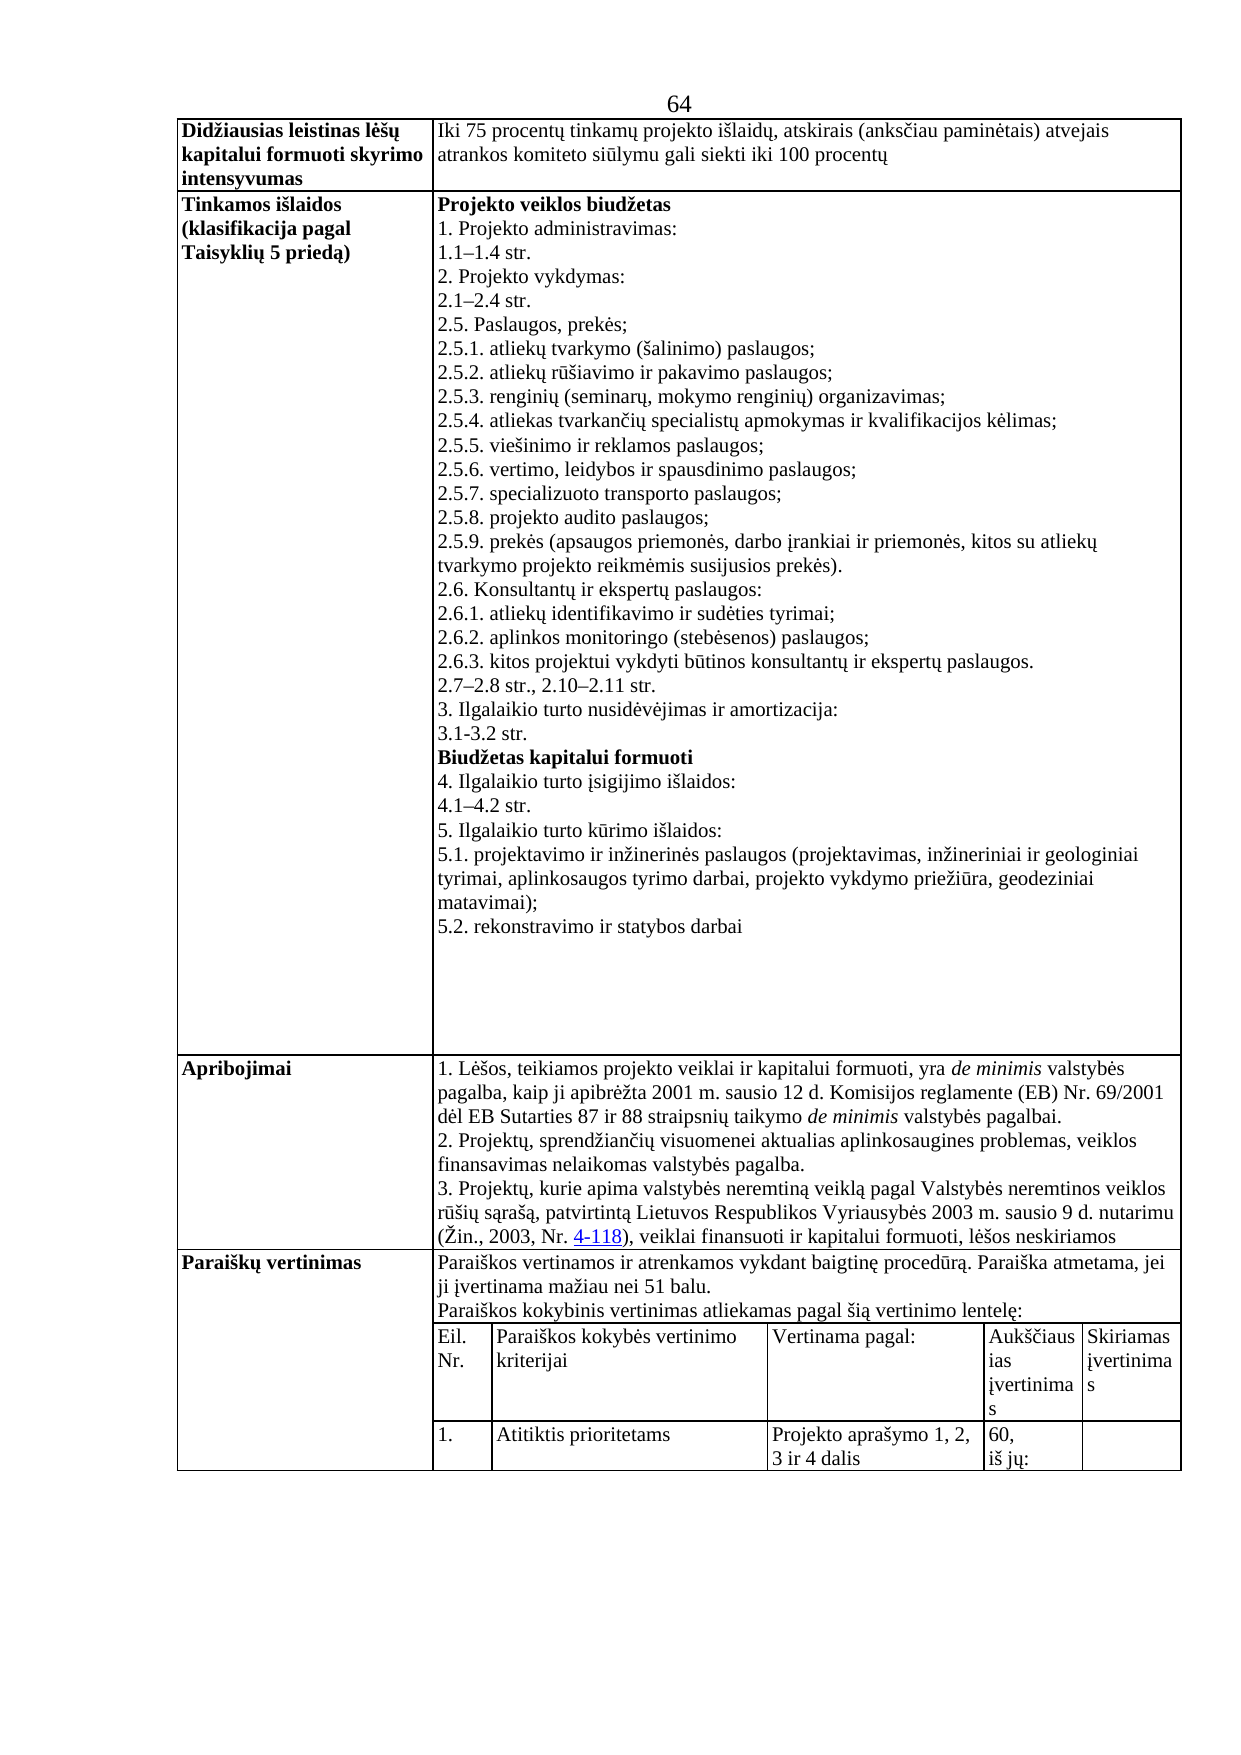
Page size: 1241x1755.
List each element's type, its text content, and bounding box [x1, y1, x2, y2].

table_cell Aukščiausias įvertinimas [985, 1324, 1082, 1420]
table_cell Atitiktis prioritetams [493, 1422, 767, 1470]
table_cell Iki 75 procentų tinkamų projekto išlaidų, atskirais (anksčiau paminėtais) atvejais atrankos komiteto siūlymu gali siekti iki 100 procentų [434, 120, 1180, 190]
table_cell Projekto aprašymo 1, 2, 3 ir 4 dalis [768, 1422, 983, 1470]
table_cell Skiriamas įvertinimas [1083, 1324, 1180, 1420]
table_cell Tinkamos išlaidos (klasifikacija pagal Taisyklių 5 priedą) [178, 192, 432, 1054]
table_cell Didžiausias leistinas lėšų kapitalui formuoti skyrimo intensyvumas [178, 120, 432, 190]
table_cell Apribojimai [178, 1056, 432, 1248]
table_cell 1. [434, 1422, 491, 1470]
table_cell [1083, 1422, 1180, 1470]
table_cell Eil. Nr. [434, 1324, 491, 1420]
table_cell Paraiškų vertinimas [178, 1250, 432, 1470]
table_cell Projekto veiklos biudžetas 1. Projekto administravimas: 1.1–1.4 str. 2. Projekto vykdymas: 2.1–2.4 str. 2.5. Paslaugos, prekės; 2.5.1. atliekų tvarkymo (šalinimo) paslaugos; 2.5.2. atliekų rūšiavimo ir pakavimo paslaugos; 2.5.3. renginių (seminarų, mokymo renginių) organizavimas; 2.5.4. atliekas tvarkančių specialistų apmokymas ir kvalifikacijos kėlimas; 2.5.5. viešinimo ir reklamos paslaugos; 2.5.6. vertimo, leidybos ir spausdinimo paslaugos; 2.5.7. specializuoto transporto paslaugos; 2.5.8. projekto audito paslaugos; 2.5.9. prekės (apsaugos priemonės, darbo įrankiai ir priemonės, kitos su atliekų tvarkymo projekto reikmėmis susijusios prekės). 2.6. Konsultantų ir ekspertų paslaugos: 2.6.1. atliekų identifikavimo ir sudėties tyrimai; 2.6.2. aplinkos monitoringo (stebėsenos) paslaugos; 2.6.3. kitos projektui vykdyti būtinos konsultantų ir ekspertų paslaugos. 2.7–2.8 str., 2.10–2.11 str. 3. Ilgalaikio turto nusidėvėjimas ir amortizacija: 3.1-3.2 str. Biudžetas kapitalui formuoti 4. Ilgalaikio turto įsigijimo išlaidos: 4.1–4.2 str. 5. Ilgalaikio turto kūrimo išlaidos: 5.1. projektavimo ir inžinerinės paslaugos (projektavimas, inžineriniai ir geologiniai tyrimai, aplinkosaugos tyrimo darbai, projekto vykdymo priežiūra, geodeziniai matavimai); 5.2. rekonstravimo ir statybos darbai [434, 192, 1180, 1054]
table_cell 1. Lėšos, teikiamos projekto veiklai ir kapitalui formuoti, yra de minimis valstybės pagalba, kaip ji apibrėžta 2001 m. sausio 12 d. Komisijos reglamente (EB) Nr. 69/2001 dėl EB Sutarties 87 ir 88 straipsnių taikymo de minimis valstybės pagalbai. 2. Projektų, sprendžiančių visuomenei aktualias aplinkosaugines problemas, veiklos finansavimas nelaikomas valstybės pagalba. 3. Projektų, kurie apima valstybės neremtiną veiklą pagal Valstybės neremtinos veiklos rūšių sąrašą, patvirtintą Lietuvos Respublikos Vyriausybės 2003 m. sausio 9 d. nutarimu (Žin., 2003, Nr. 4-118), veiklai finansuoti ir kapitalui formuoti, lėšos neskiriamos [434, 1056, 1180, 1248]
table_cell 60, iš jų: [985, 1422, 1082, 1470]
table_cell Paraiškos vertinamos ir atrenkamos vykdant baigtinę procedūrą. Paraiška atmetama, jei ji įvertinama mažiau nei 51 balu. Paraiškos kokybinis vertinimas atliekamas pagal šią vertinimo lentelę: [434, 1250, 1180, 1322]
table_cell Paraiškos kokybės vertinimo kriterijai [493, 1324, 767, 1420]
table_cell Vertinama pagal: [768, 1324, 983, 1420]
